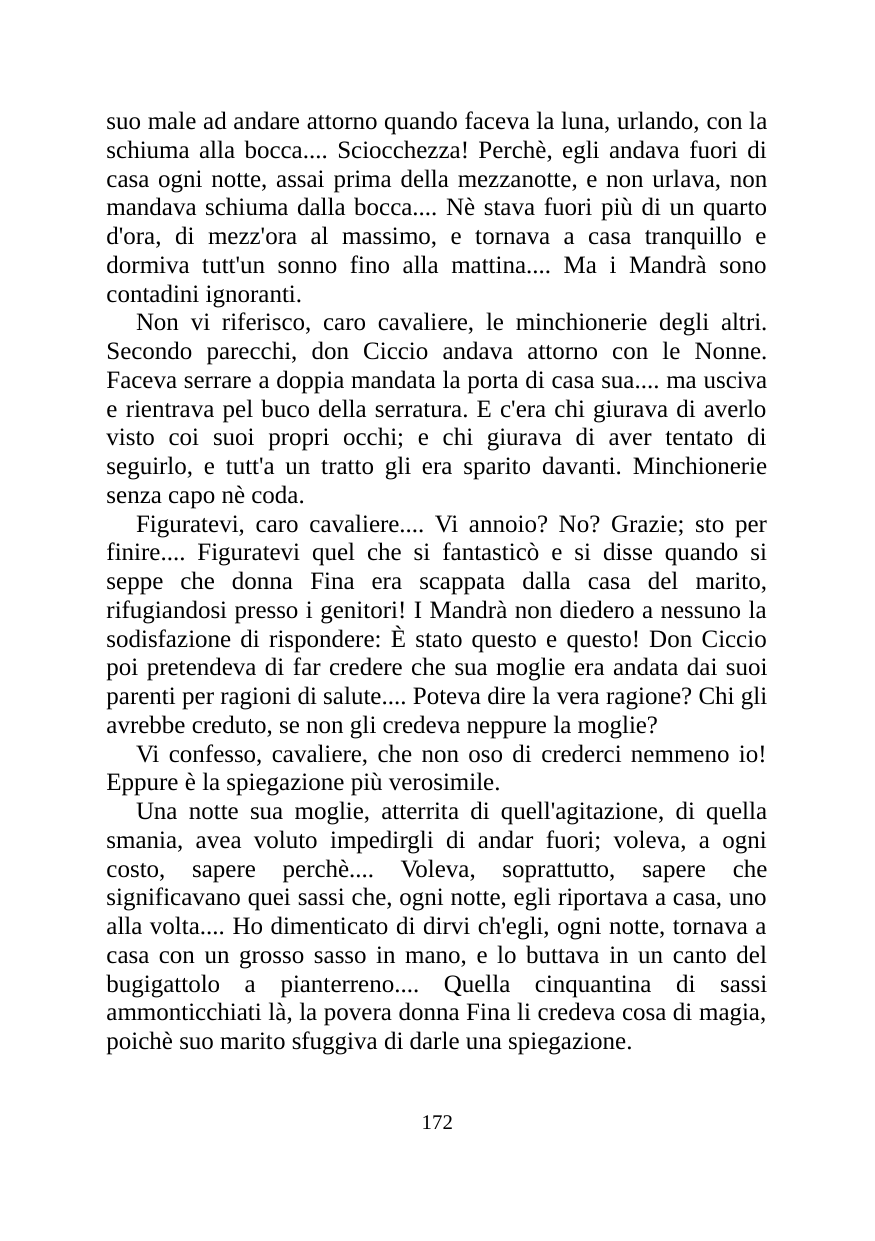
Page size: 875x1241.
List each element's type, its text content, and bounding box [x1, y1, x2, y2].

text suo male ad andare attorno quando faceva la luna, urlando, con la schiuma alla bocca.... Sciocchezza! Perchè, egli andava fuori di casa ogni notte, assai prima della mezzanotte, e non urlava, non mandava schiuma dalla bocca.... Nè stava fuori più di un quarto d'ora, di mezz'ora al massimo, e tornava a casa tranquillo e dormiva tutt'un sonno fino alla mattina.... Ma i Mandrà sono contadini ignoranti. [106, 106, 768, 307]
text Figuratevi, caro cavaliere.... Vi annoio? No? Grazie; sto per finire.... Figuratevi quel che si fantasticò e si disse quando si seppe che donna Fina era scappata dalla casa del marito, rifugiandosi presso i genitori! I Mandrà non diedero a nessuno la sodisfazione di rispondere: È stato questo e questo! Don Ciccio poi pretendeva di far credere che sua moglie era andata dai suoi parenti per ragioni di salute.... Poteva dire la vera ragione? Chi gli avrebbe creduto, se non gli credeva neppure la moglie? [106, 509, 768, 739]
text Una notte sua moglie, atterrita di quell'agitazione, di quella smania, avea voluto impedirgli di andar fuori; voleva, a ogni costo, sapere perchè.... Voleva, soprattutto, sapere che significavano quei sassi che, ogni notte, egli riportava a casa, uno alla volta.... Ho dimenticato di dirvi ch'egli, ogni notte, tornava a casa con un grosso sasso in mano, e lo buttava in un canto del bugigattolo a pianterreno.... Quella cinquantina di sassi ammonticchiati là, la povera donna Fina li credeva cosa di magia, poichè suo marito sfuggiva di darle una spiegazione. [106, 796, 768, 1055]
text Non vi riferisco, caro cavaliere, le minchionerie degli altri. Secondo parecchi, don Ciccio andava attorno con le Nonne. Faceva serrare a doppia mandata la porta di casa sua.... ma usciva e rientrava pel buco della serratura. E c'era chi giurava di averlo visto coi suoi propri occhi; e chi giurava di aver tentato di seguirlo, e tutt'a un tratto gli era sparito davanti. Minchionerie senza capo nè coda. [106, 307, 768, 509]
text Vi confesso, cavaliere, che non oso di crederci nemmeno io! Eppure è la spiegazione più verosimile. [106, 739, 768, 796]
